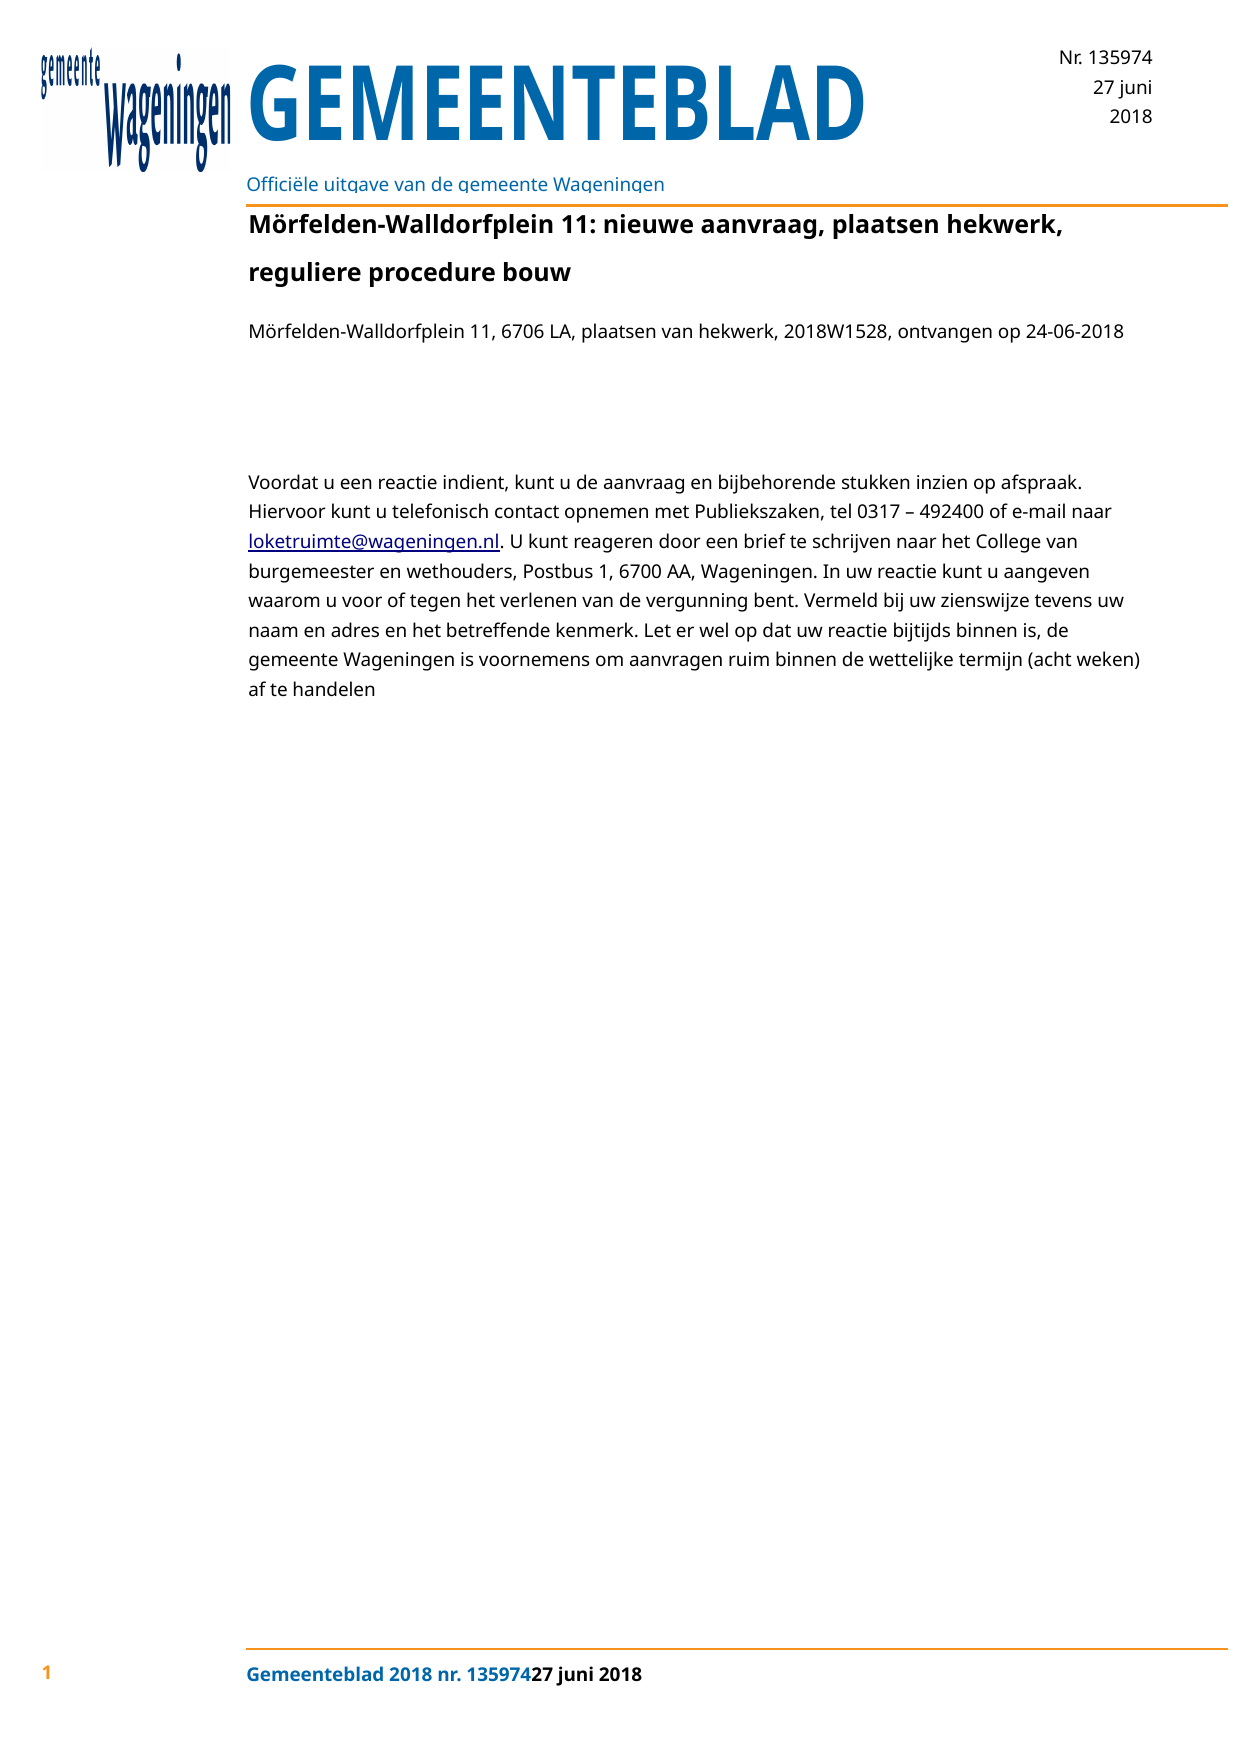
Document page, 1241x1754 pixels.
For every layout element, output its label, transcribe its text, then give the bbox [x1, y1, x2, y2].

text Mörfelden-Walldorfplein 11: nieuwe aanvraag, plaatsen hekwerk, reguliere procedure bouw [248, 207, 1152, 288]
picture [41, 47, 231, 172]
text Mörfelden-Walldorfplein 11, 6706 LA, plaatsen van hekwerk, 2018W1528, ontvangen op 24-06-2018 [248, 318, 1152, 344]
text Voordat u een reactie indient, kunt u de aanvraag en bijbehorende stukken inzien op afspraak. Hiervoor kunt u telefonisch contact opnemen met Publiekszaken, tel 0317 – 492400 of e-mail naar loketruimte@wageningen.nl. U kunt reageren door een brief te schrijven naar het College van burgemeester en wethouders, Postbus 1, 6700 AA, Wageningen. In uw reactie kunt u aangeven waarom u voor of tegen het verlenen van de vergunning bent. Vermeld bij uw zienswijze tevens uw naam en adres en het betreffende kenmerk. Let er wel op dat uw reactie bijtijds binnen is, de gemeente Wageningen is voornemens om aanvragen ruim binnen de wettelijke termijn (acht weken) af te handelen [248, 469, 1152, 702]
